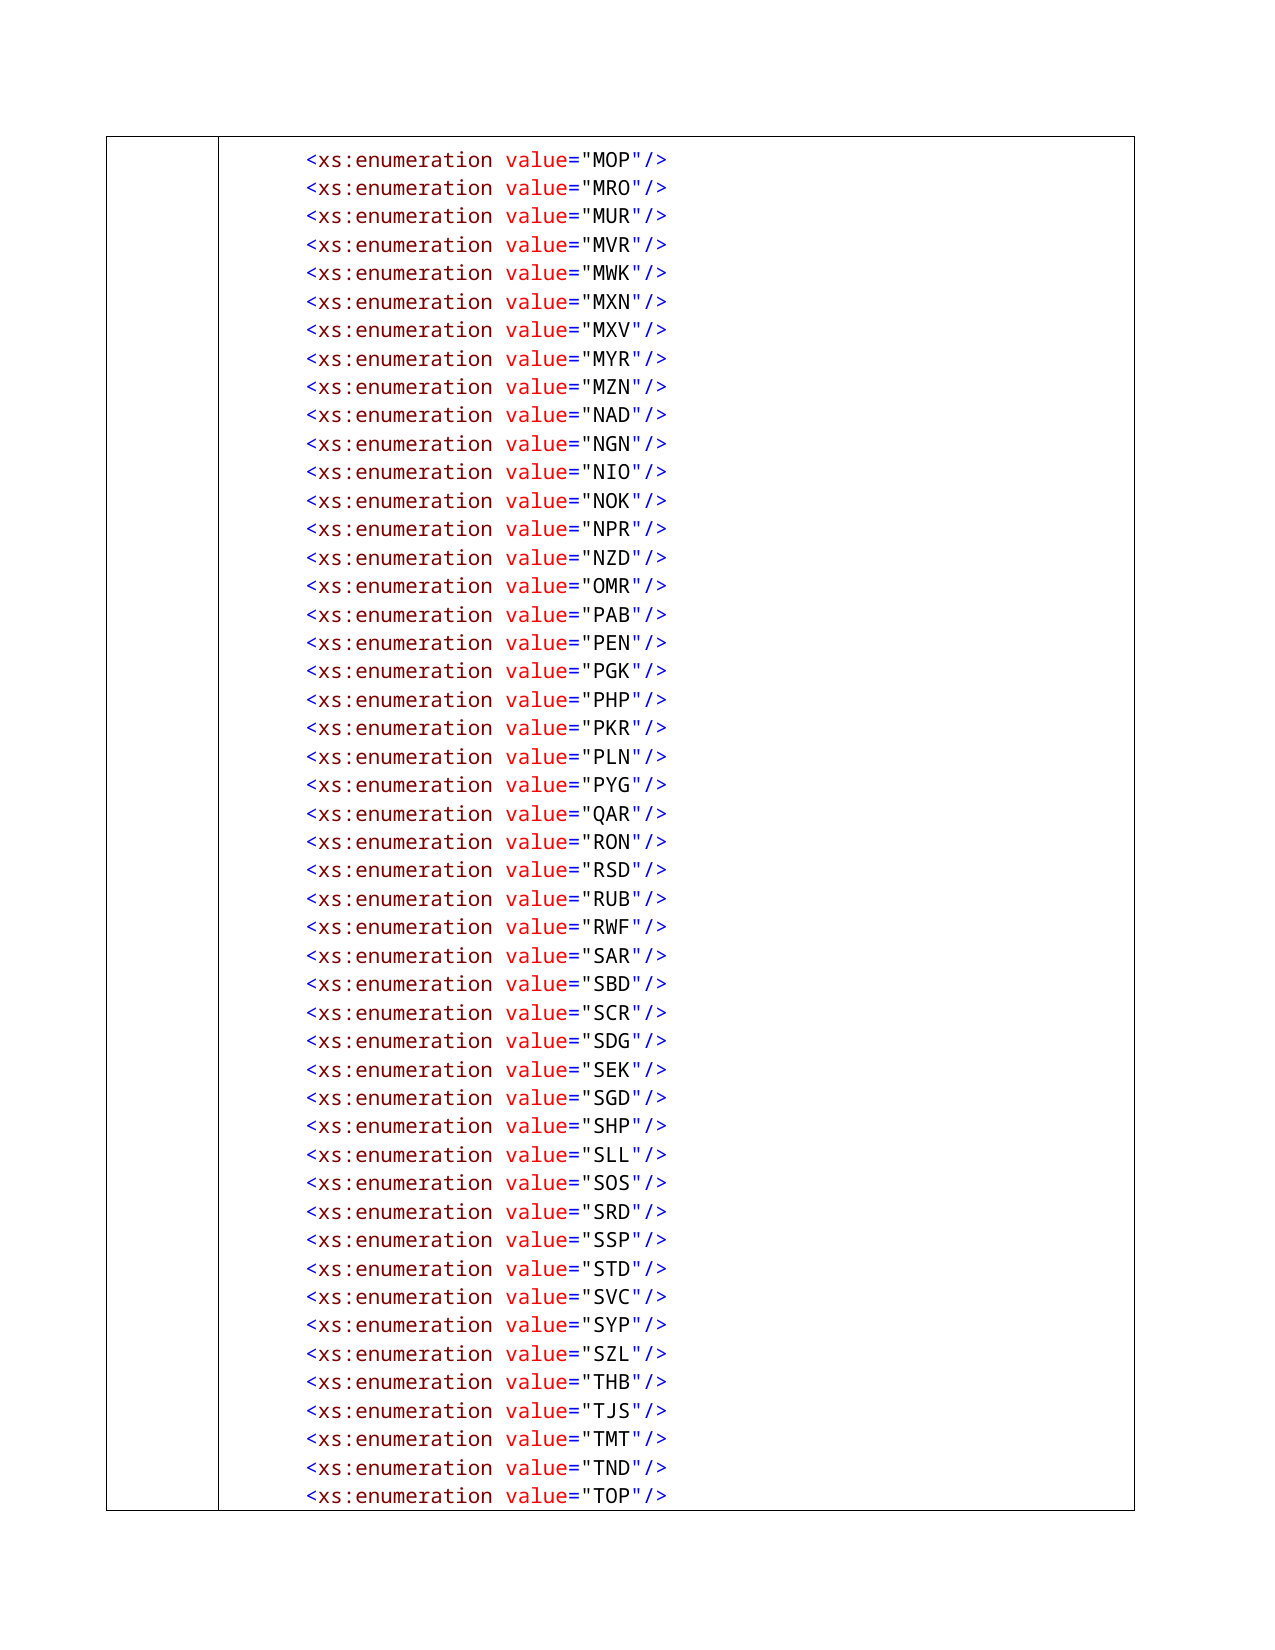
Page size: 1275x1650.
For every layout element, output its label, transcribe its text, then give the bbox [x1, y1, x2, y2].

table_cell <xs:enumeration value="MOP"/> <xs:enumeration value="MRO"/> <xs:enumeration value="MUR"/> <xs:enumeration value="MVR"/> <xs:enumeration value="MWK"/> <xs:enumeration value="MXN"/> <xs:enumeration value="MXV"/> <xs:enumeration value="MYR"/> <xs:enumeration value="MZN"/> <xs:enumeration value="NAD"/> <xs:enumeration value="NGN"/> <xs:enumeration value="NIO"/> <xs:enumeration value="NOK"/> <xs:enumeration value="NPR"/> <xs:enumeration value="NZD"/> <xs:enumeration value="OMR"/> <xs:enumeration value="PAB"/> <xs:enumeration value="PEN"/> <xs:enumeration value="PGK"/> <xs:enumeration value="PHP"/> <xs:enumeration value="PKR"/> <xs:enumeration value="PLN"/> <xs:enumeration value="PYG"/> <xs:enumeration value="QAR"/> <xs:enumeration value="RON"/> <xs:enumeration value="RSD"/> <xs:enumeration value="RUB"/> <xs:enumeration value="RWF"/> <xs:enumeration value="SAR"/> <xs:enumeration value="SBD"/> <xs:enumeration value="SCR"/> <xs:enumeration value="SDG"/> <xs:enumeration value="SEK"/> <xs:enumeration value="SGD"/> <xs:enumeration value="SHP"/> <xs:enumeration value="SLL"/> <xs:enumeration value="SOS"/> <xs:enumeration value="SRD"/> <xs:enumeration value="SSP"/> <xs:enumeration value="STD"/> <xs:enumeration value="SVC"/> <xs:enumeration value="SYP"/> <xs:enumeration value="SZL"/> <xs:enumeration value="THB"/> <xs:enumeration value="TJS"/> <xs:enumeration value="TMT"/> <xs:enumeration value="TND"/> <xs:enumeration value="TOP"/> [219, 137, 1134, 1510]
table_cell [107, 137, 218, 1510]
